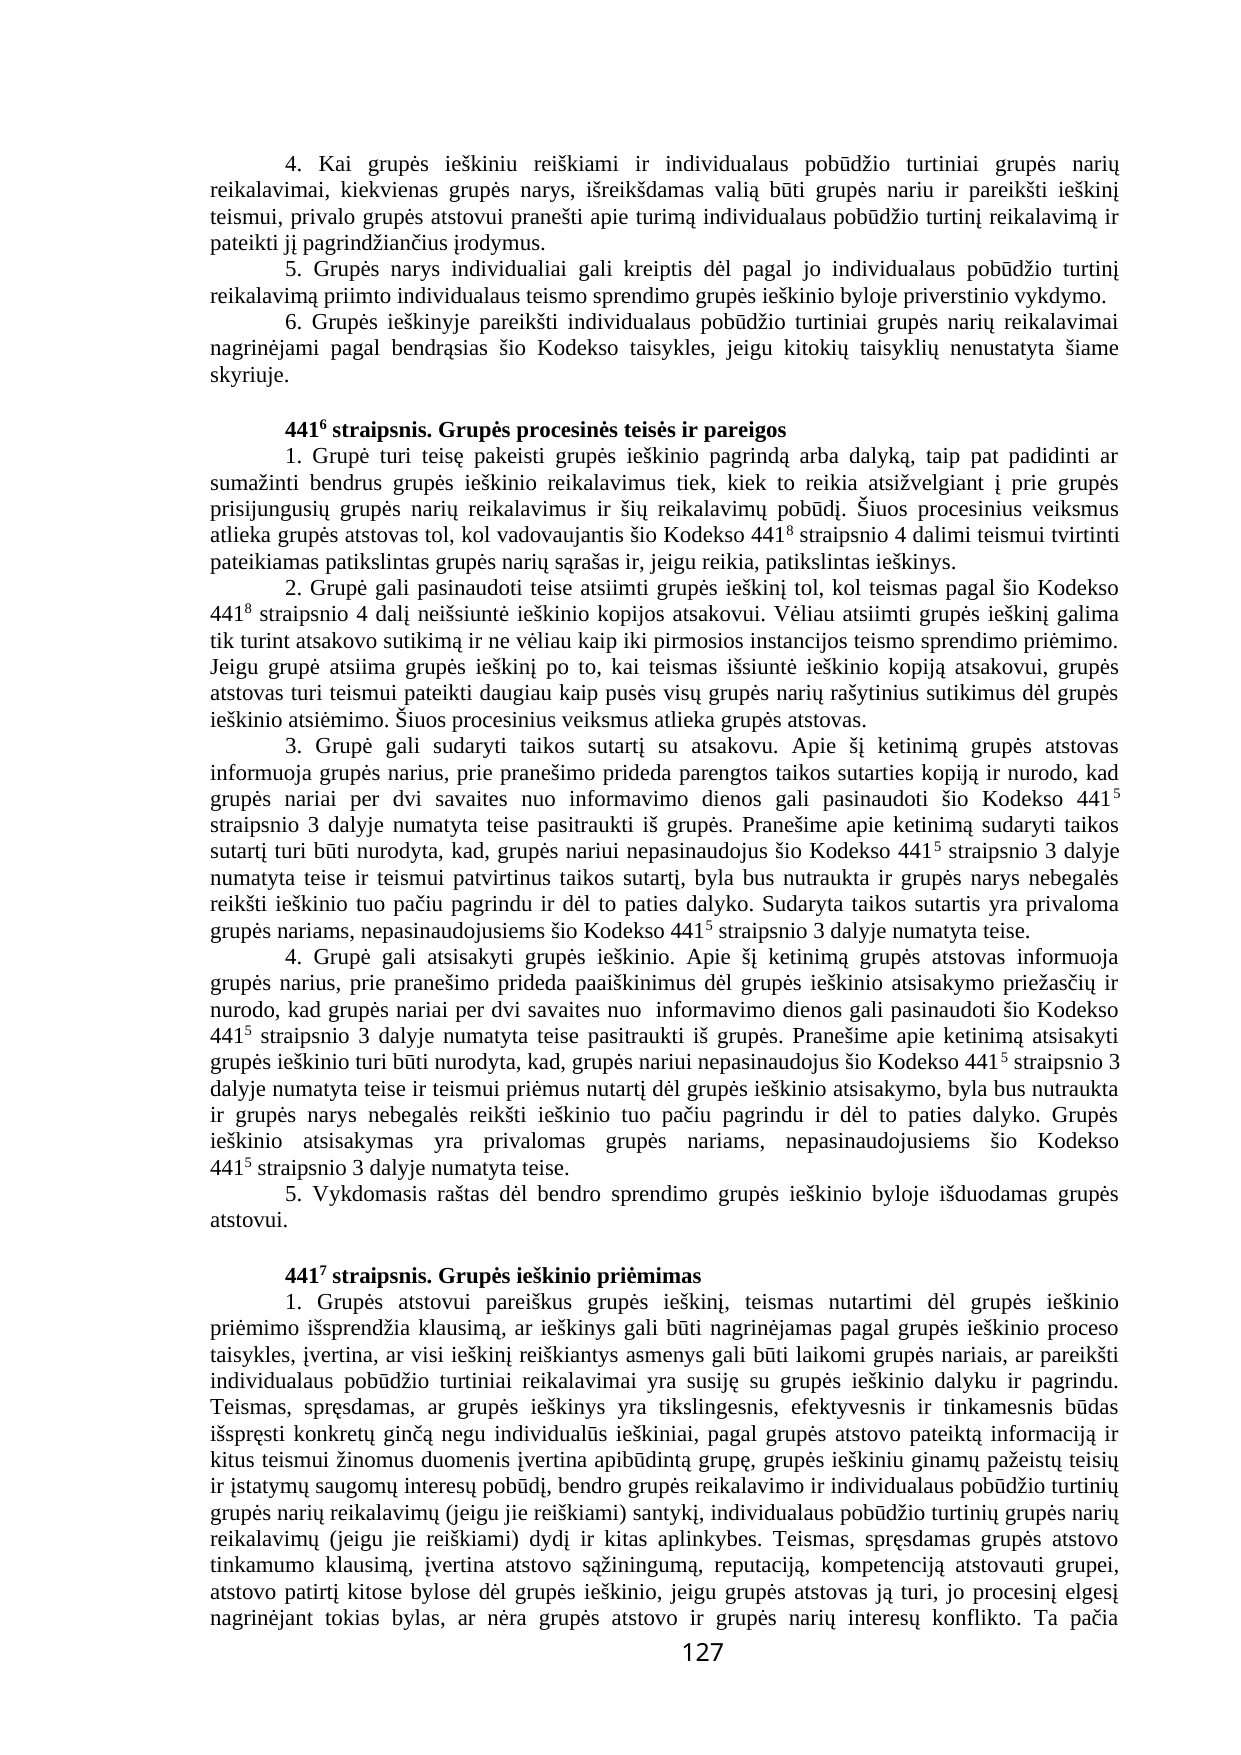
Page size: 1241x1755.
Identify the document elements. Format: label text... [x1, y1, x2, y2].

text 4417 straipsnis. Grupės ieškinio priėmimas [210, 1262, 1120, 1288]
text 3. Grupė gali sudaryti taikos sutartį su atsakovu. Apie šį ketinimą grupės atstovas informuoja grupės narius, prie pranešimo prideda parengtos taikos sutarties kopiją ir nurodo, kad grupės nariai per dvi savaites nuo informavimo dienos gali pasinaudoti šio Kodekso 4415 straipsnio 3 dalyje numatyta teise pasitraukti iš grupės. Pranešime apie ketinimą sudaryti taikos sutartį turi būti nurodyta, kad, grupės nariui nepasinaudojus šio Kodekso 4415 straipsnio 3 dalyje numatyta teise ir teismui patvirtinus taikos sutartį, byla bus nutraukta ir grupės narys nebegalės reikšti ieškinio tuo pačiu pagrindu ir dėl to paties dalyko. Sudaryta taikos sutartis yra privaloma grupės nariams, nepasinaudojusiems šio Kodekso 4415 straipsnio 3 dalyje numatyta teise. [210, 732, 1120, 943]
text 5. Grupės narys individualiai gali kreiptis dėl pagal jo individualaus pobūdžio turtinį reikalavimą priimto individualaus teismo sprendimo grupės ieškinio byloje priverstinio vykdymo. [210, 255, 1120, 308]
text 2. Grupė gali pasinaudoti teise atsiimti grupės ieškinį tol, kol teismas pagal šio Kodekso 4418 straipsnio 4 dalį neišsiuntė ieškinio kopijos atsakovui. Vėliau atsiimti grupės ieškinį galima tik turint atsakovo sutikimą ir ne vėliau kaip iki pirmosios instancijos teismo sprendimo priėmimo. Jeigu grupė atsiima grupės ieškinį po to, kai teismas išsiuntė ieškinio kopiją atsakovui, grupės atstovas turi teismui pateikti daugiau kaip pusės visų grupės narių rašytinius sutikimus dėl grupės ieškinio atsiėmimo. Šiuos procesinius veiksmus atlieka grupės atstovas. [210, 574, 1120, 732]
text 4416 straipsnis. Grupės procesinės teisės ir pareigos [210, 416, 1120, 442]
text 5. Vykdomasis raštas dėl bendro sprendimo grupės ieškinio byloje išduodamas grupės atstovui. [210, 1180, 1120, 1233]
text 1. Grupės atstovui pareiškus grupės ieškinį, teismas nutartimi dėl grupės ieškinio priėmimo išsprendžia klausimą, ar ieškinys gali būti nagrinėjamas pagal grupės ieškinio proceso taisykles, įvertina, ar visi ieškinį reiškiantys asmenys gali būti laikomi grupės nariais, ar pareikšti individualaus pobūdžio turtiniai reikalavimai yra susiję su grupės ieškinio dalyku ir pagrindu. Teismas, spręsdamas, ar grupės ieškinys yra tikslingesnis, efektyvesnis ir tinkamesnis būdas išspręsti konkretų ginčą negu individualūs ieškiniai, pagal grupės atstovo pateiktą informaciją ir kitus teismui žinomus duomenis įvertina apibūdintą grupę, grupės ieškiniu ginamų pažeistų teisių ir įstatymų saugomų interesų pobūdį, bendro grupės reikalavimo ir individualaus pobūdžio turtinių grupės narių reikalavimų (jeigu jie reiškiami) santykį, individualaus pobūdžio turtinių grupės narių reikalavimų (jeigu jie reiškiami) dydį ir kitas aplinkybes. Teismas, spręsdamas grupės atstovo tinkamumo klausimą, įvertina atstovo sąžiningumą, reputaciją, kompetenciją atstovauti grupei, atstovo patirtį kitose bylose dėl grupės ieškinio, jeigu grupės atstovas ją turi, jo procesinį elgesį nagrinėjant tokias bylas, ar nėra grupės atstovo ir grupės narių interesų konflikto. Ta pačia [210, 1288, 1120, 1631]
text 4. Kai grupės ieškiniu reiškiami ir individualaus pobūdžio turtiniai grupės narių reikalavimai, kiekvienas grupės narys, išreikšdamas valią būti grupės nariu ir pareikšti ieškinį teismui, privalo grupės atstovui pranešti apie turimą individualaus pobūdžio turtinį reikalavimą ir pateikti jį pagrindžiančius įrodymus. [210, 150, 1120, 255]
text 6. Grupės ieškinyje pareikšti individualaus pobūdžio turtiniai grupės narių reikalavimai nagrinėjami pagal bendrąsias šio Kodekso taisykles, jeigu kitokių taisyklių nenustatyta šiame skyriuje. [210, 308, 1120, 387]
text 4. Grupė gali atsisakyti grupės ieškinio. Apie šį ketinimą grupės atstovas informuoja grupės narius, prie pranešimo prideda paaiškinimus dėl grupės ieškinio atsisakymo priežasčių ir nurodo, kad grupės nariai per dvi savaites nuo informavimo dienos gali pasinaudoti šio Kodekso 4415 straipsnio 3 dalyje numatyta teise pasitraukti iš grupės. Pranešime apie ketinimą atsisakyti grupės ieškinio turi būti nurodyta, kad, grupės nariui nepasinaudojus šio Kodekso 4415 straipsnio 3 dalyje numatyta teise ir teismui priėmus nutartį dėl grupės ieškinio atsisakymo, byla bus nutraukta ir grupės narys nebegalės reikšti ieškinio tuo pačiu pagrindu ir dėl to paties dalyko. Grupės ieškinio atsisakymas yra privalomas grupės nariams, nepasinaudojusiems šio Kodekso 4415 straipsnio 3 dalyje numatyta teise. [210, 943, 1120, 1180]
text 1. Grupė turi teisę pakeisti grupės ieškinio pagrindą arba dalyką, taip pat padidinti ar sumažinti bendrus grupės ieškinio reikalavimus tiek, kiek to reikia atsižvelgiant į prie grupės prisijungusių grupės narių reikalavimus ir šių reikalavimų pobūdį. Šiuos procesinius veiksmus atlieka grupės atstovas tol, kol vadovaujantis šio Kodekso 4418 straipsnio 4 dalimi teismui tvirtinti pateikiamas patikslintas grupės narių sąrašas ir, jeigu reikia, patikslintas ieškinys. [210, 442, 1120, 574]
